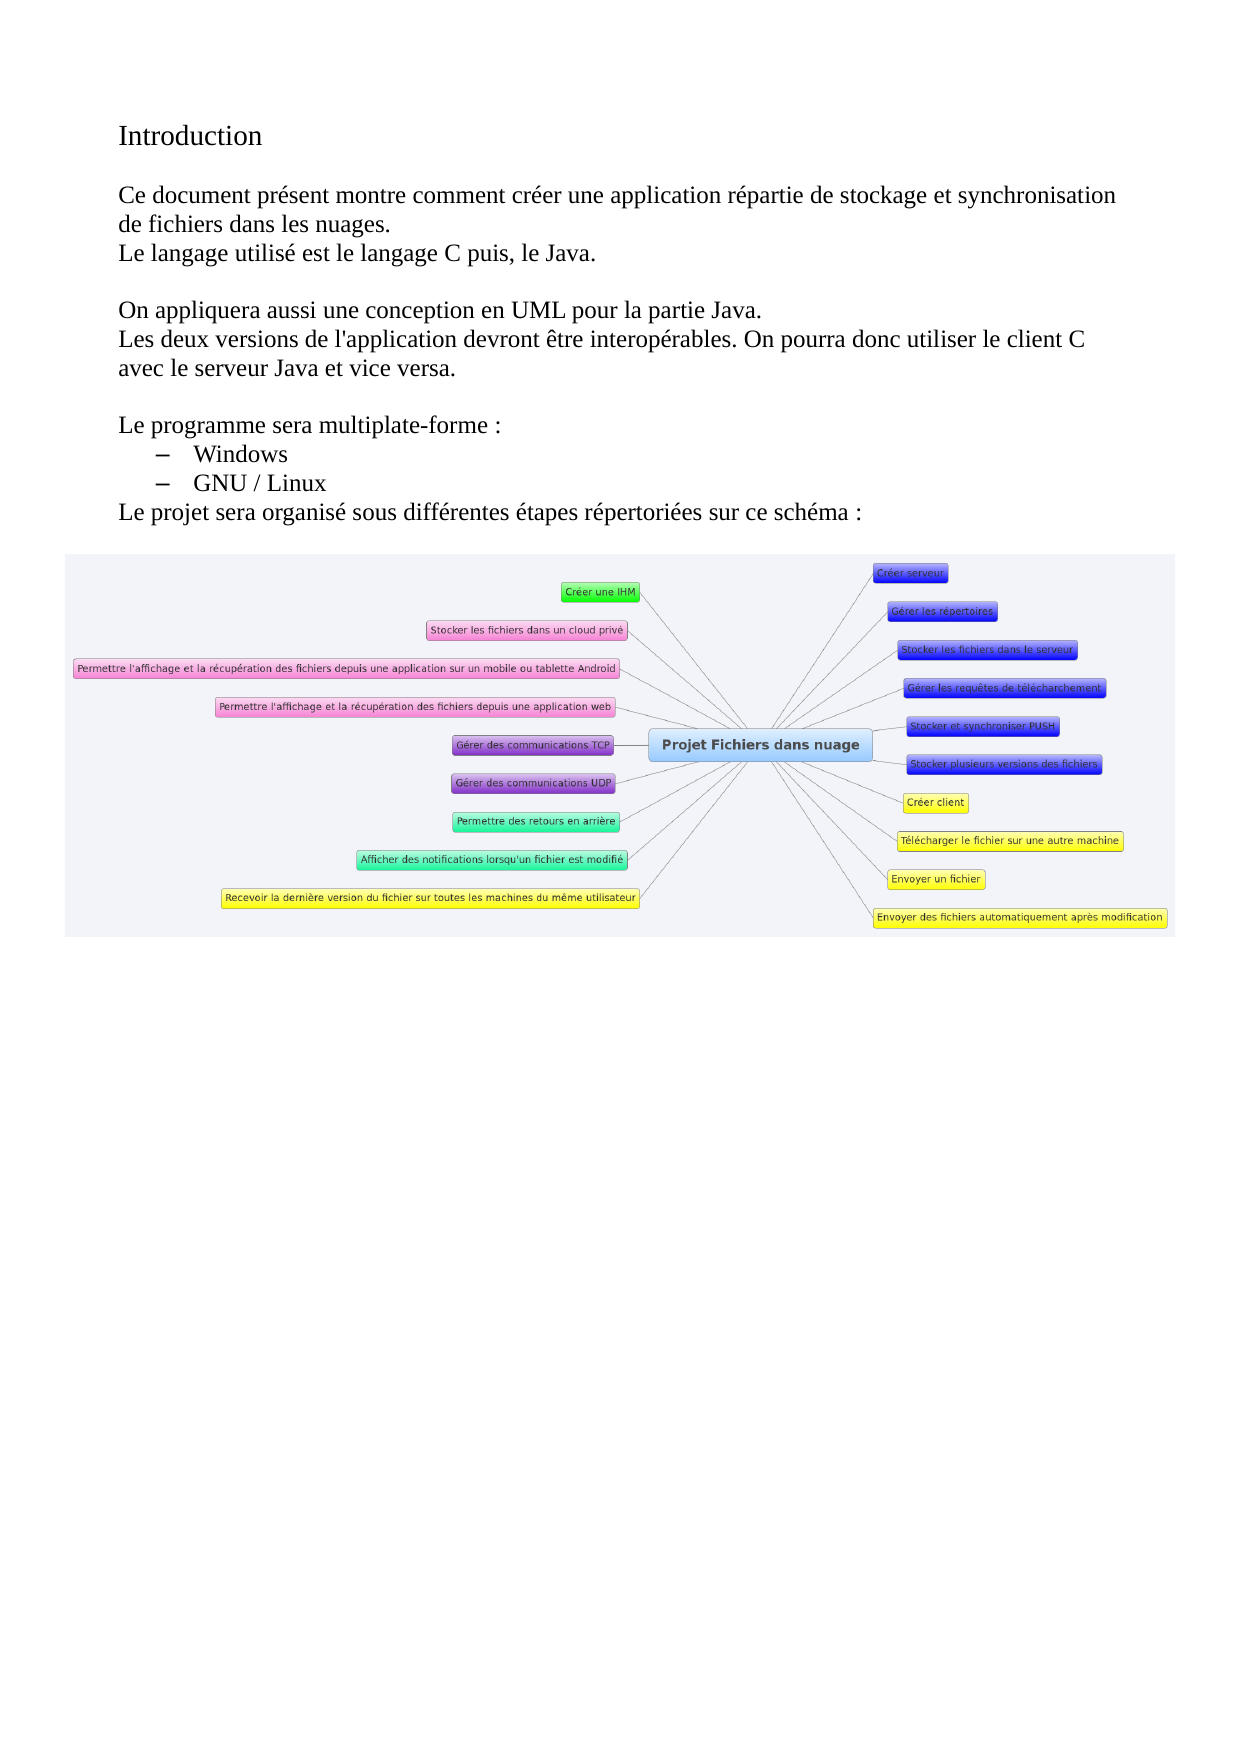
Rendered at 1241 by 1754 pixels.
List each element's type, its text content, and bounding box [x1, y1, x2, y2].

text Ce document présent montre comment créer une application répartie de stockage et synchronisation de fichiers dans les nuages. [118, 180, 1122, 238]
text Le langage utilisé est le langage C puis, le Java. [118, 238, 1122, 267]
text Introduction [118, 118, 1122, 152]
list Le projet sera organisé sous différentes étapes répertoriées sur ce schéma : [80, 497, 1122, 525]
picture [64, 554, 1176, 937]
list Windows [156, 439, 1122, 468]
text On appliquera aussi une conception en UML pour la partie Java. Les deux versions de l'application devront être interopérables. On pourra donc utiliser le client C avec le serveur Java et vice versa. [118, 267, 1122, 382]
list GNU / Linux [156, 468, 1122, 497]
text Le programme sera multiplate-forme : [118, 410, 1122, 439]
